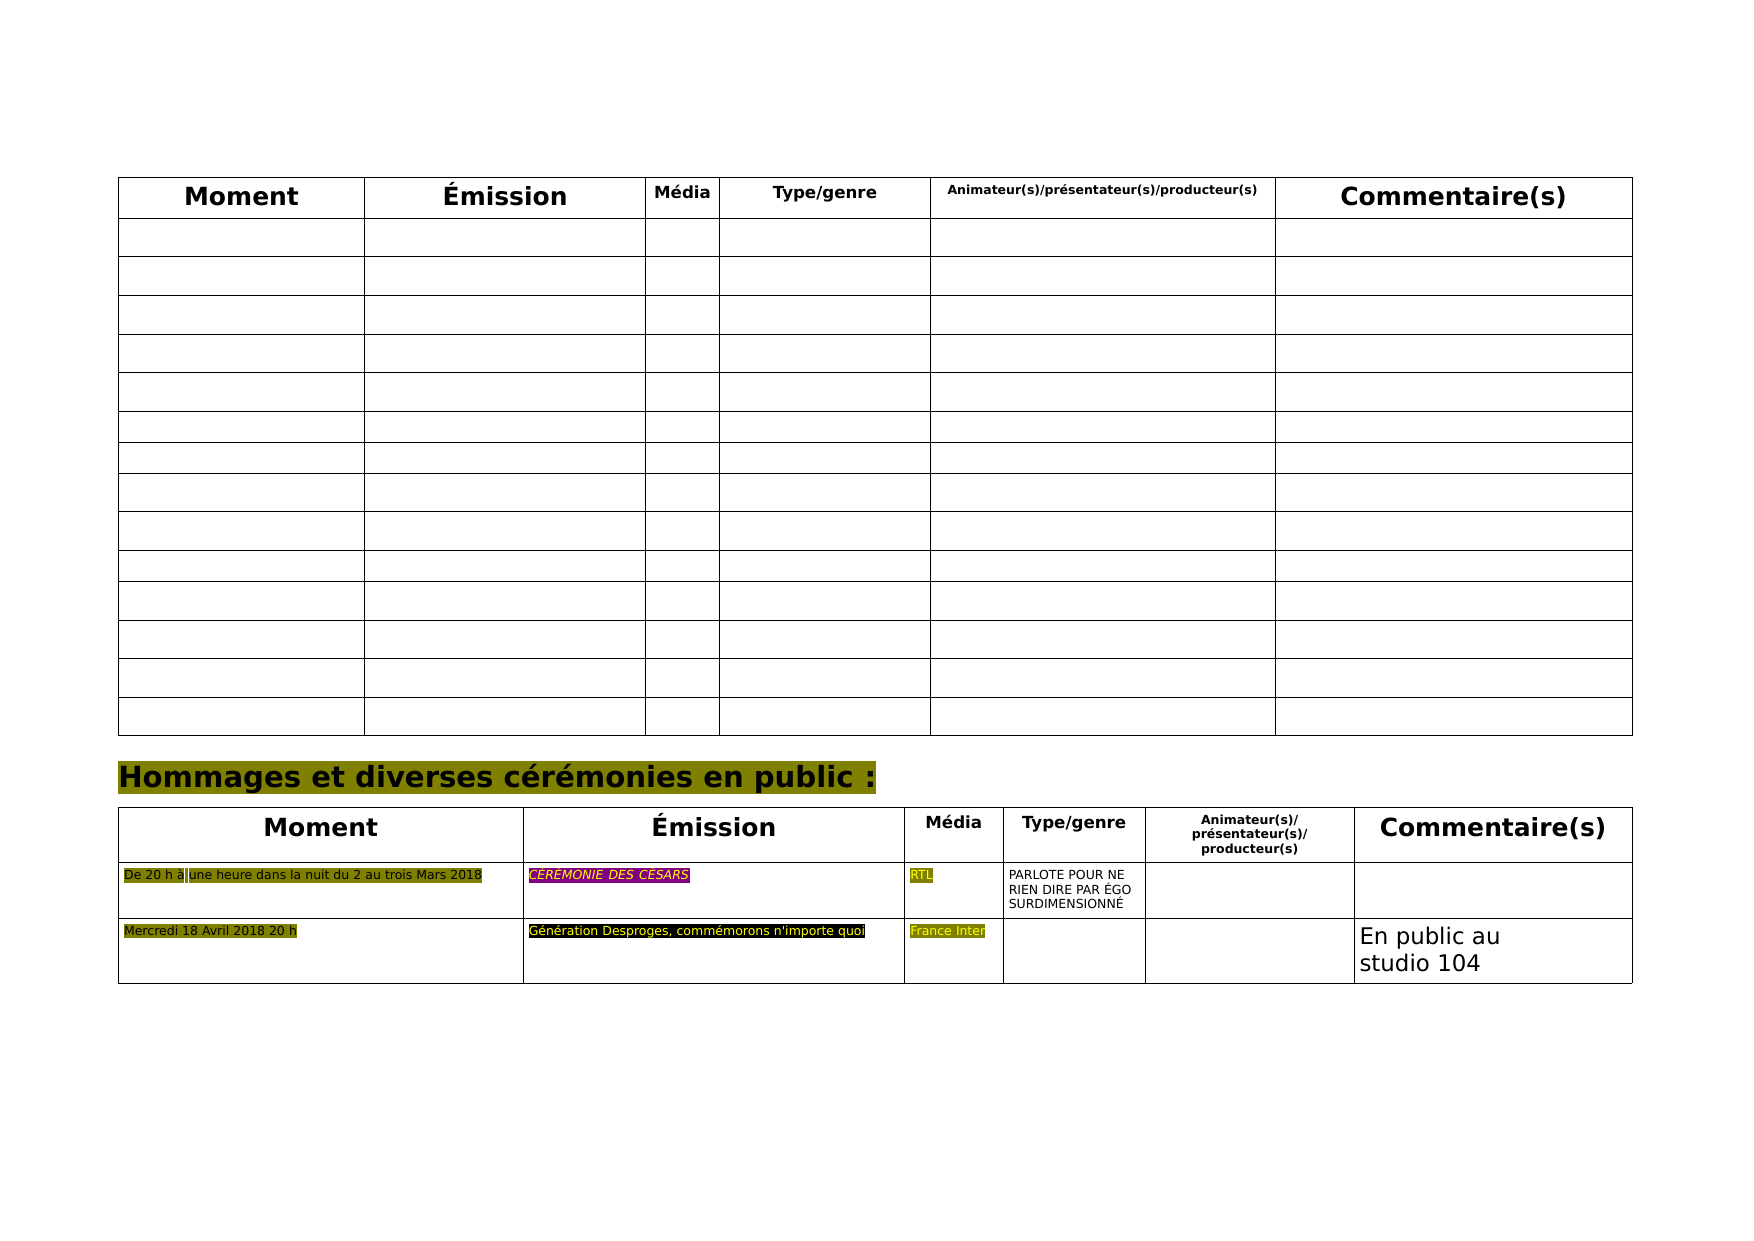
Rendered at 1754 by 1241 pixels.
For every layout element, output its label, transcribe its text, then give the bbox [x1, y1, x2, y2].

table_cell Génération Desproges, commémorons n'importe quoi [524, 919, 904, 982]
table_cell [931, 296, 1275, 333]
table_header Émission [365, 178, 645, 217]
table_cell [720, 335, 930, 372]
table_cell [119, 373, 364, 411]
table_cell [1276, 474, 1632, 511]
table_cell [365, 296, 645, 333]
table_cell [1276, 412, 1632, 442]
table_cell [646, 582, 719, 619]
table_cell France Inter [905, 919, 1003, 982]
table_cell [1276, 443, 1632, 473]
table_cell [720, 219, 930, 256]
table_cell [931, 335, 1275, 372]
table_header Moment [119, 178, 364, 217]
table_cell [931, 474, 1275, 511]
table_cell [365, 474, 645, 511]
table_cell [646, 219, 719, 256]
table_cell [931, 551, 1275, 581]
table_cell [646, 296, 719, 333]
table_cell [119, 257, 364, 295]
table_cell [720, 621, 930, 658]
table_cell En public au studio 104 [1355, 919, 1632, 982]
table_cell [1146, 863, 1354, 918]
table_cell [1146, 919, 1354, 982]
table_cell [720, 373, 930, 411]
table_header Média [905, 808, 1003, 862]
table_cell [365, 512, 645, 550]
table_cell [931, 512, 1275, 550]
table_cell [119, 296, 364, 333]
table_cell [365, 373, 645, 411]
table_header Moment [119, 808, 523, 862]
table_cell [931, 621, 1275, 658]
table_cell [365, 582, 645, 619]
table_cell [720, 257, 930, 295]
table_header Média [646, 178, 719, 217]
table_cell [720, 659, 930, 697]
table_cell [119, 335, 364, 372]
table_cell [119, 659, 364, 697]
table_header Type/genre [1004, 808, 1145, 862]
table_cell [119, 621, 364, 658]
table_cell [1276, 335, 1632, 372]
table_cell [119, 219, 364, 256]
table_cell [365, 412, 645, 442]
table_cell [931, 412, 1275, 442]
table_cell [365, 257, 645, 295]
table_cell [365, 621, 645, 658]
table_cell [1276, 582, 1632, 619]
table_cell [720, 474, 930, 511]
table_cell [720, 443, 930, 473]
table_cell [720, 412, 930, 442]
table_cell [931, 698, 1275, 735]
table_header Émission [524, 808, 904, 862]
table_cell [1276, 621, 1632, 658]
table_cell [720, 551, 930, 581]
table_cell [720, 582, 930, 619]
table_cell Mercredi 18 Avril 2018 20 h [119, 919, 523, 982]
subtitle Hommages et diverses cérémonies en public : [118, 761, 1636, 794]
table_cell [931, 582, 1275, 619]
table_cell [646, 257, 719, 295]
table_header Commentaire(s) [1276, 178, 1632, 217]
table_cell [1004, 919, 1145, 982]
table_cell [931, 373, 1275, 411]
table_cell [931, 443, 1275, 473]
table_cell [365, 659, 645, 697]
table_cell [1276, 219, 1632, 256]
table_cell [646, 412, 719, 442]
table_cell [720, 512, 930, 550]
table_cell [646, 621, 719, 658]
table_cell [365, 443, 645, 473]
table_header Animateur(s)/présentateur(s)/producteur(s) [931, 178, 1275, 217]
table_cell [646, 335, 719, 372]
table_cell [646, 551, 719, 581]
table_cell [119, 512, 364, 550]
table_cell [1276, 698, 1632, 735]
table_cell De 20 h à une heure dans la nuit du 2 au trois Mars 2018 [119, 863, 523, 918]
table_cell [1276, 551, 1632, 581]
table_header Commentaire(s) [1355, 808, 1632, 862]
table_cell [646, 443, 719, 473]
table_cell [365, 335, 645, 372]
table_cell [119, 474, 364, 511]
table_cell [1276, 659, 1632, 697]
table_cell [1276, 296, 1632, 333]
table_cell Parlote pour ne rien dire par égo surdimensionné [1004, 863, 1145, 918]
table_cell [931, 257, 1275, 295]
table_cell [646, 512, 719, 550]
table_cell [931, 219, 1275, 256]
table_cell [646, 373, 719, 411]
table_cell [720, 698, 930, 735]
table_cell [646, 474, 719, 511]
table_cell [119, 551, 364, 581]
table_cell [1276, 373, 1632, 411]
table_cell [1276, 512, 1632, 550]
table_cell [1276, 257, 1632, 295]
table_cell [119, 443, 364, 473]
table_cell [931, 659, 1275, 697]
table_cell Cérémonie des césars [524, 863, 904, 918]
table_cell [365, 698, 645, 735]
table_cell [365, 551, 645, 581]
table_cell [119, 412, 364, 442]
table_cell [119, 582, 364, 619]
table_cell [646, 659, 719, 697]
table_cell [365, 219, 645, 256]
table_cell RTL [905, 863, 1003, 918]
table_cell [1355, 863, 1632, 918]
table_header Animateur(s)/présentateur(s)/producteur(s) [1146, 808, 1354, 862]
table_cell [720, 296, 930, 333]
table_cell [646, 698, 719, 735]
table_header Type/genre [720, 178, 930, 217]
table_cell [119, 698, 364, 735]
